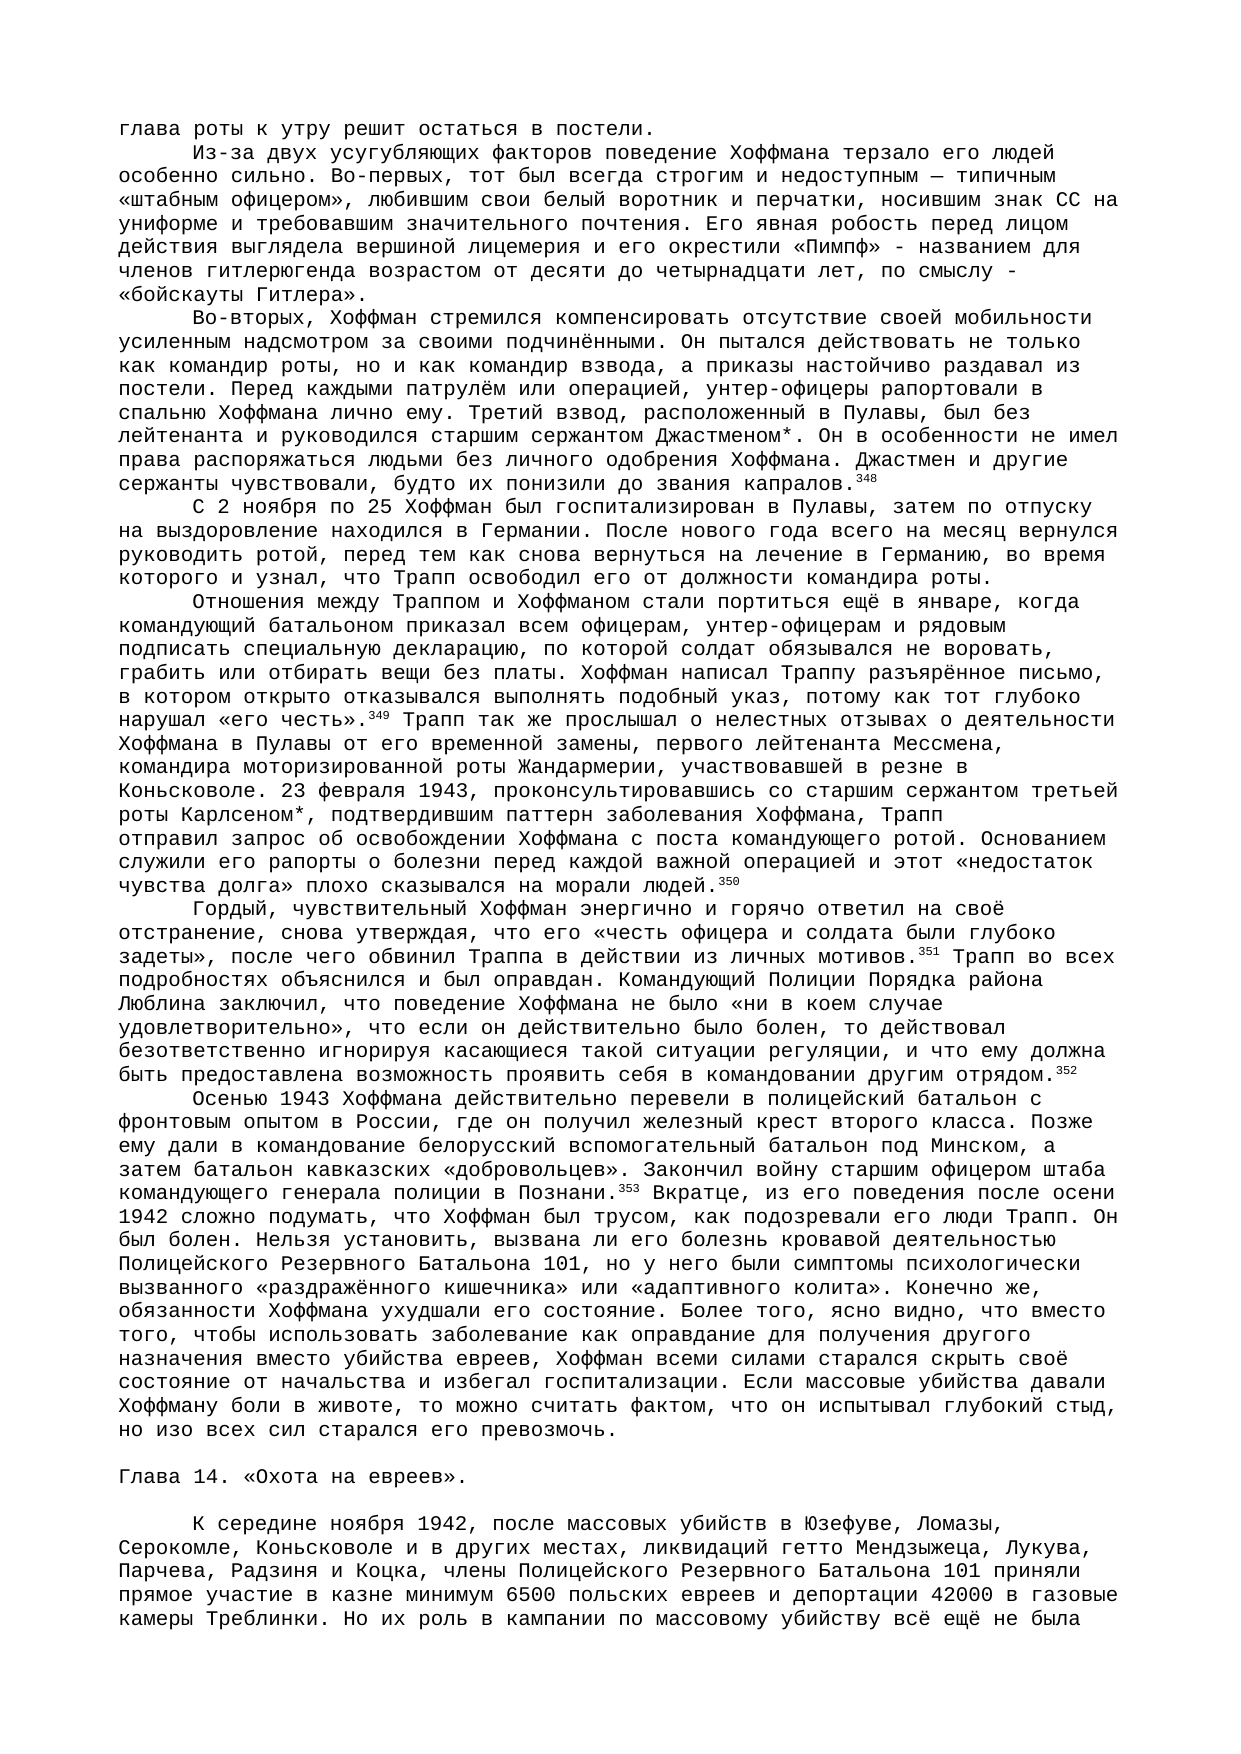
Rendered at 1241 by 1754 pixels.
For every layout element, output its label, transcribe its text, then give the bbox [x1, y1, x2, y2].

text отправил запрос об освобождении Хоффмана с поста командующего ротой. Основанием служили его рапорты о болезни перед каждой важной операцией и этот «недостаток чувства долга» плохо сказывался на морали людей. [118, 827, 1122, 898]
text Глава 14. «Охота на евреев». [118, 1466, 1122, 1489]
text Отношения между Траппом и Хоффманом стали портиться ещё в январе, когда командующий батальоном приказал всем офицерам, унтер-офицерам и рядовым подписать специальную декларацию, по которой солдат обязывался не воровать, грабить или отбирать вещи без платы. Хоффман написал Траппу разъярённое письмо, в котором открыто отказывался выполнять подобный указ, потому как тот глубоко нарушал «его честь». Трапп так же прослышал о нелестных отзывах о деятельности Хоффмана в Пулавы от его временной замены, первого лейтенанта Мессмена, командира моторизированной роты Жандармерии, участвовавшей в резне в Коньсковоле. 23 февраля 1943, проконсультировавшись со старшим сержантом третьей роты Карлсеном*, подтвердившим паттерн заболевания Хоффмана, Трапп [118, 591, 1122, 827]
text Полицейского Резервного Батальона 101, но у него были симптомы психологически вызванного «раздражённого кишечника» или «адаптивного колита». Конечно же, обязанности Хоффмана ухудшали его состояние. Более того, ясно видно, что вместо того, чтобы использовать заболевание как оправдание для получения другого назначения вместо убийства евреев, Хоффман всеми силами старался скрыть своё состояние от начальства и избегал госпитализации. Если массовые убийства давали Хоффману боли в животе, то можно считать фактом, что он испытывал глубокий стыд, но изо всех сил старался его превозмочь. [118, 1253, 1122, 1442]
text Гордый, чувствительный Хоффман энергично и горячо ответил на своё отстранение, снова утверждая, что его «честь офицера и солдата были глубоко задеты», после чего обвинил Траппа в действии из личных мотивов. Трапп во всех подробностях объяснился и был оправдан. Командующий Полиции Порядка района Люблина заключил, что поведение Хоффмана не было «ни в коем случае удовлетворительно», что если он действительно было болен, то действовал безответственно игнорируя касающиеся такой ситуации регуляции, и что ему должна быть предоставлена возможность проявить себя в командовании другим отрядом. [118, 898, 1122, 1088]
text глава роты к утру решит остаться в постели. [118, 118, 1122, 142]
text С 2 ноября по 25 Хоффман был госпитализирован в Пулавы, затем по отпуску на выздоровление находился в Германии. После нового года всего на месяц вернулся руководить ротой, перед тем как снова вернуться на лечение в Германию, во время которого и узнал, что Трапп освободил его от должности командира роты. [118, 496, 1122, 591]
text Осенью 1943 Хоффмана действительно перевели в полицейский батальон с фронтовым опытом в России, где он получил железный крест второго класса. Позже ему дали в командование белорусский вспомогательный батальон под Минском, а затем батальон кавказских «добровольцев». Закончил войну старшим офицером штаба командующего генерала полиции в Познани. Вкратце, из его поведения после осени 1942 сложно подумать, что Хоффман был трусом, как подозревали его люди Трапп. Он был болен. Нельзя установить, вызвана ли его болезнь кровавой деятельностью [118, 1088, 1122, 1253]
text Во-вторых, Хоффман стремился компенсировать отсутствие своей мобильности усиленным надсмотром за своими подчинёнными. Он пытался действовать не только как командир роты, но и как командир взвода, а приказы настойчиво раздавал из постели. Перед каждыми патрулём или операцией, унтер-офицеры рапортовали в спальню Хоффмана лично ему. Третий взвод, расположенный в Пулавы, был без лейтенанта и руководился старшим сержантом Джастменом*. Он в особенности не имел права распоряжаться людьми без личного одобрения Хоффмана. Джастмен и другие сержанты чувствовали, будто их понизили до звания капралов. [118, 307, 1122, 496]
text К середине ноября 1942, после массовых убийств в Юзефуве, Ломазы, Серокомле, Коньсковоле и в других местах, ликвидаций гетто Мендзыжеца, Лукува, Парчева, Радзиня и Коцка, члены Полицейского Резервного Батальона 101 приняли прямое участие в казне минимум 6500 польских евреев и депортации 42000 в газовые камеры Треблинки. Но их роль в кампании по массовому убийству всё ещё не была [118, 1513, 1122, 1631]
text Из-за двух усугубляющих факторов поведение Хоффмана терзало его людей особенно сильно. Во-первых, тот был всегда строгим и недоступным — типичным «штабным офицером», любившим свои белый воротник и перчатки, носившим знак СС на униформе и требовавшим значительного почтения. Его явная робость перед лицом действия выглядела вершиной лицемерия и его окрестили «Пимпф» - названием для членов гитлерюгенда возрастом от десяти до четырнадцати лет, по смыслу - «бойскауты Гитлера». [118, 142, 1122, 307]
